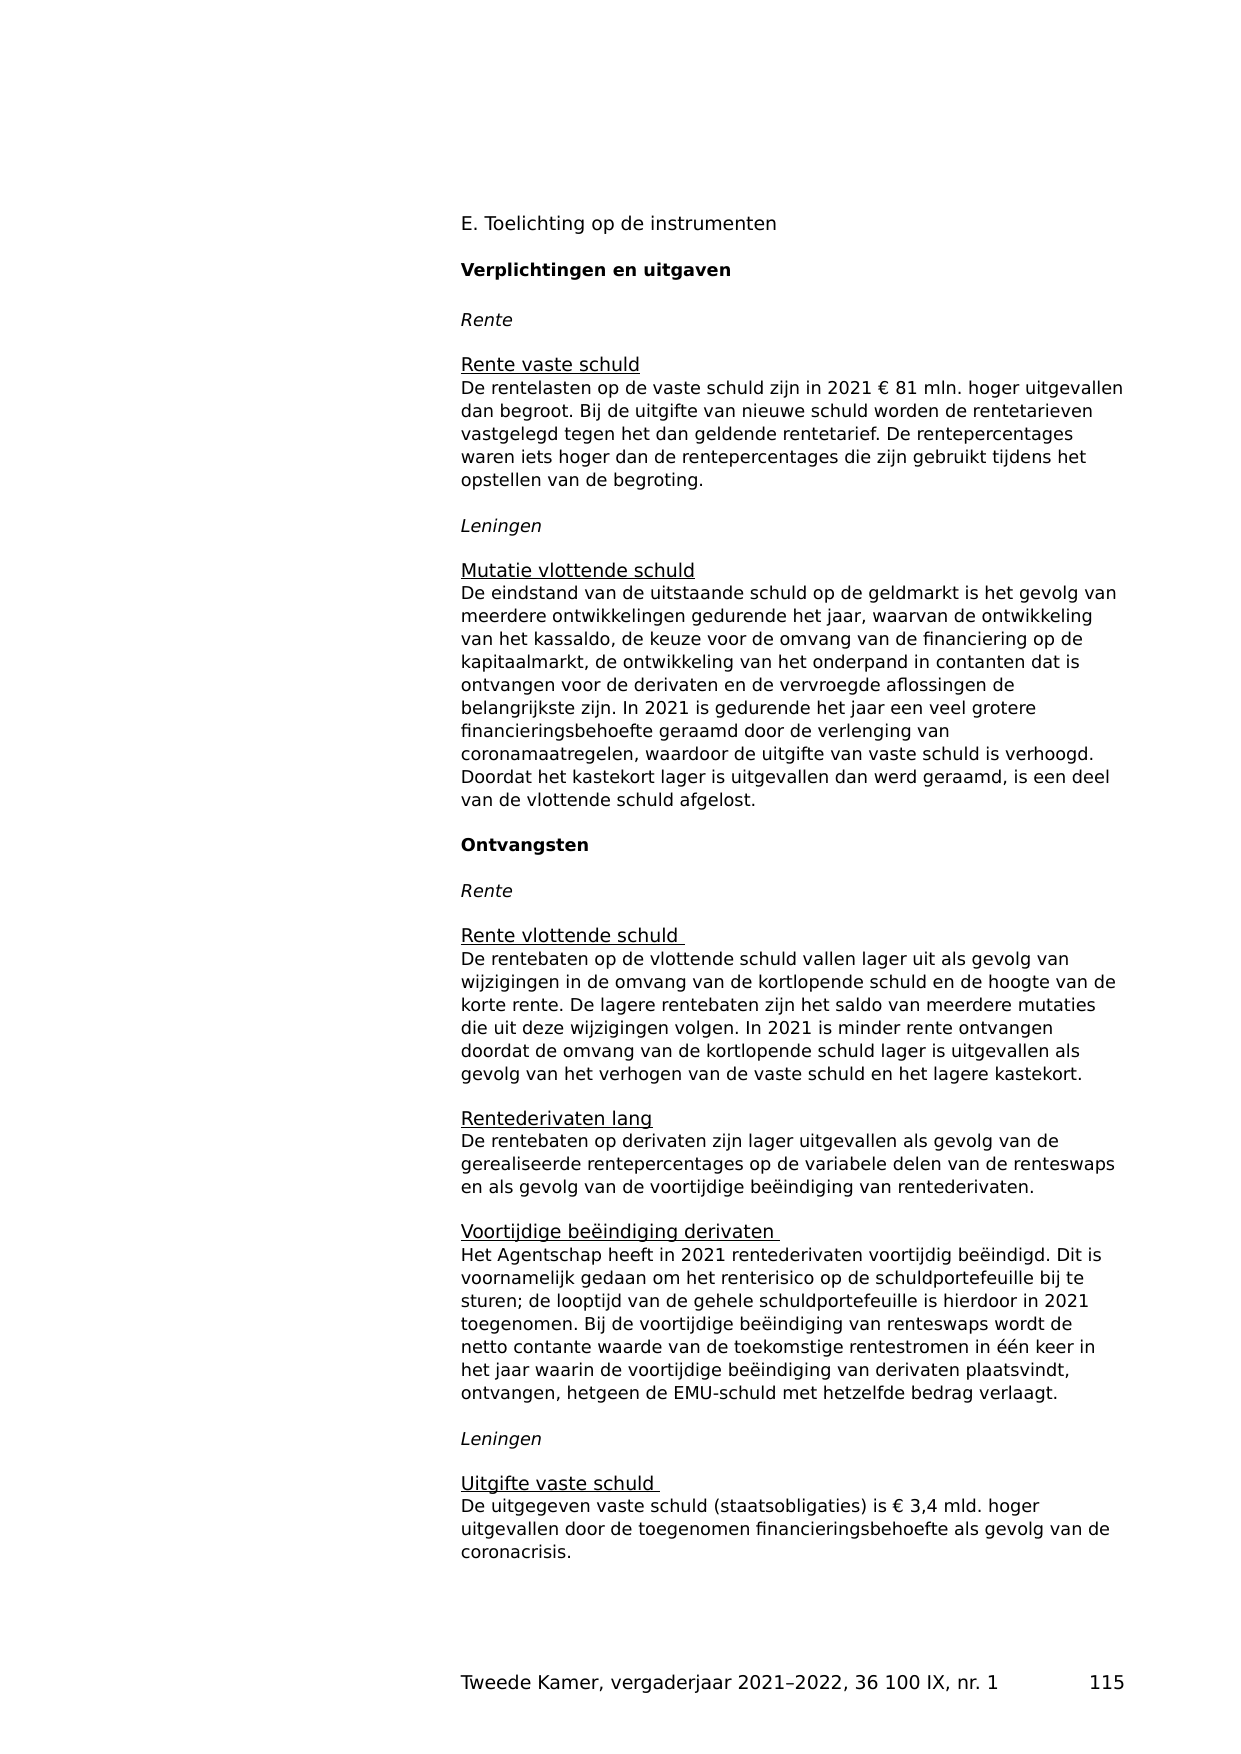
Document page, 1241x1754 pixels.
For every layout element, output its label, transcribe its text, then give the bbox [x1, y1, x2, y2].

text Mutatie vlottende schuld [461, 559, 1125, 581]
text De eindstand van de uitstaande schuld op de geldmarkt is het gevolg van meerdere ontwikkelingen gedurende het jaar, waarvan de ontwikkeling van het kassaldo, de keuze voor de omvang van de financiering op de kapitaalmarkt, de ontwikkeling van het onderpand in contanten dat is ontvangen voor de derivaten en de vervroegde aflossingen de belangrijkste zijn. In 2021 is gedurende het jaar een veel grotere financieringsbehoefte geraamd door de verlenging van coronamaatregelen, waardoor de uitgifte van vaste schuld is verhoogd. Doordat het kastekort lager is uitgevallen dan werd geraamd, is een deel van de vlottende schuld afgelost. [461, 581, 1125, 811]
text Ontvangsten [461, 833, 1125, 856]
text De rentelasten op de vaste schuld zijn in 2021 € 81 mln. hoger uitgevallen dan begroot. Bij de uitgifte van nieuwe schuld worden de rentetarieven vastgelegd tegen het dan geldende rentetarief. De rentepercentages waren iets hoger dan de rentepercentages die zijn gebruikt tijdens het opstellen van de begroting. [461, 376, 1125, 491]
text Rente vaste schuld [461, 354, 1125, 376]
text Verplichtingen en uitgaven [461, 258, 1125, 281]
text De uitgegeven vaste schuld (staatsobligaties) is € 3,4 mld. hoger uitgevallen door de toegenomen financieringsbehoefte als gevolg van de coronacrisis. [461, 1494, 1125, 1563]
text Rentederivaten lang [461, 1108, 1125, 1129]
text Leningen [461, 514, 1125, 537]
text Rente [461, 879, 1125, 902]
text Rente [461, 308, 1125, 331]
text Rente vlottende schuld [461, 925, 1125, 947]
text De rentebaten op derivaten zijn lager uitgevallen als gevolg van de gerealiseerde rentepercentages op de variabele delen van de renteswaps en als gevolg van de voortijdige beëindiging van rentederivaten. [461, 1129, 1125, 1198]
text Leningen [461, 1427, 1125, 1449]
text Voortijdige beëindiging derivaten [461, 1221, 1125, 1243]
text Het Agentschap heeft in 2021 rentederivaten voortijdig beëindigd. Dit is voornamelijk gedaan om het renterisico op de schuldportefeuille bij te sturen; de looptijd van de gehele schuldportefeuille is hierdoor in 2021 toegenomen. Bij de voortijdige beëindiging van renteswaps wordt de netto contante waarde van de toekomstige rentestromen in één keer in het jaar waarin de voortijdige beëindiging van derivaten plaatsvindt, ontvangen, hetgeen de EMU-schuld met hetzelfde bedrag verlaagt. [461, 1243, 1125, 1404]
text Uitgifte vaste schuld [461, 1472, 1125, 1494]
title E. Toelichting op de instrumenten [461, 213, 1125, 235]
text De rentebaten op de vlottende schuld vallen lager uit als gevolg van wijzigingen in de omvang van de kortlopende schuld en de hoogte van de korte rente. De lagere rentebaten zijn het saldo van meerdere mutaties die uit deze wijzigingen volgen. In 2021 is minder rente ontvangen doordat de omvang van de kortlopende schuld lager is uitgevallen als gevolg van het verhogen van de vaste schuld en het lagere kastekort. [461, 947, 1125, 1085]
